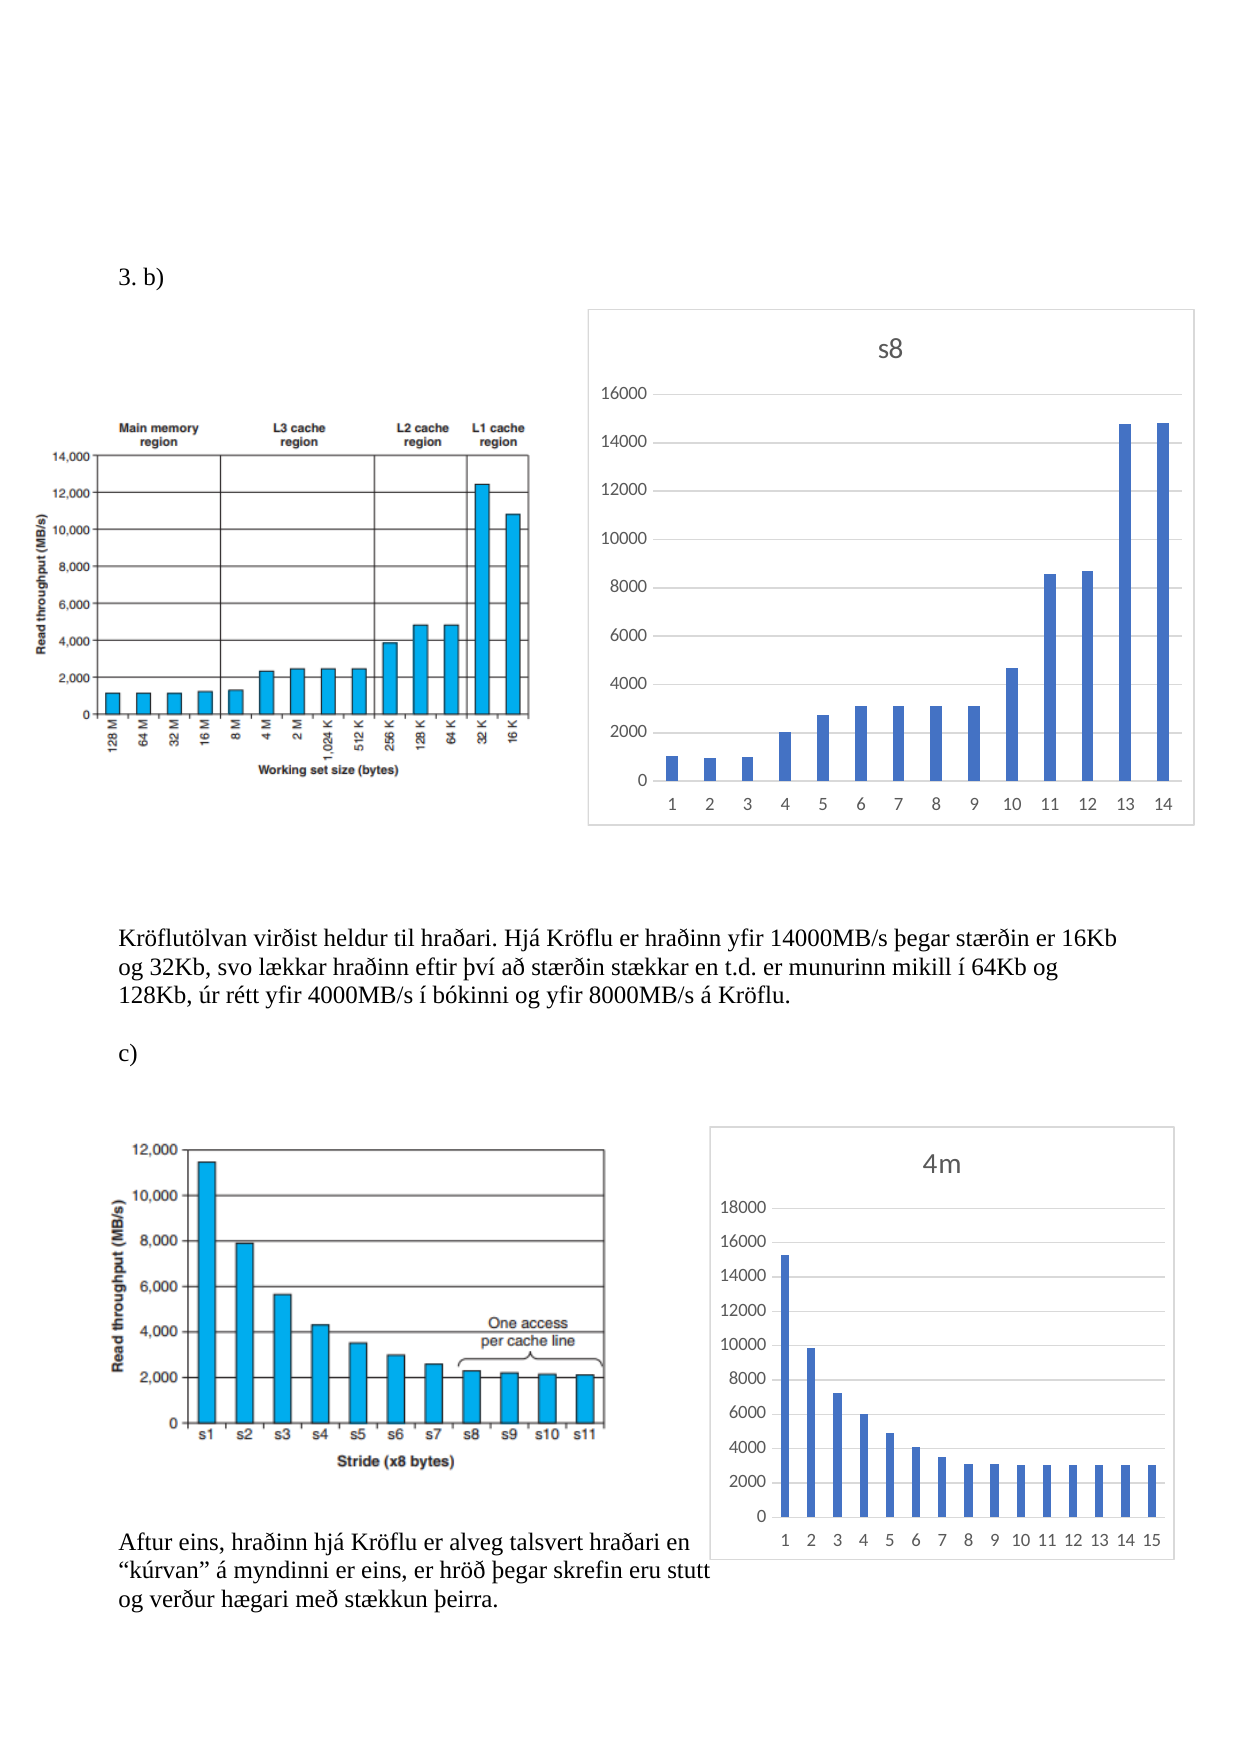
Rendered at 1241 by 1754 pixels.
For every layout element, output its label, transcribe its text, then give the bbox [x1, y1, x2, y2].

text Aftur eins, hraðinn hjá Kröflu er alveg talsvert hraðari en [118, 1527, 709, 1556]
text 3. b) [118, 262, 1122, 291]
text og verður hægari með stækkun þeirra. [118, 1584, 1122, 1613]
text c) [118, 1038, 1122, 1067]
text “kúrvan” á myndinni er eins, er hröð þegar skrefin eru stutt [118, 1556, 1122, 1584]
text Kröflutölvan virðist heldur til hraðari. Hjá Kröflu er hraðinn yfir 14000MB/s þegar stærðin er 16Kb og 32Kb, svo lækkar hraðinn eftir því að stærðin stækkar en t.d. er munurinn mikill í 64Kb og 128Kb, úr rétt yfir 4000MB/s í bókinni og yfir 8000MB/s á Kröflu. [118, 923, 1122, 1009]
